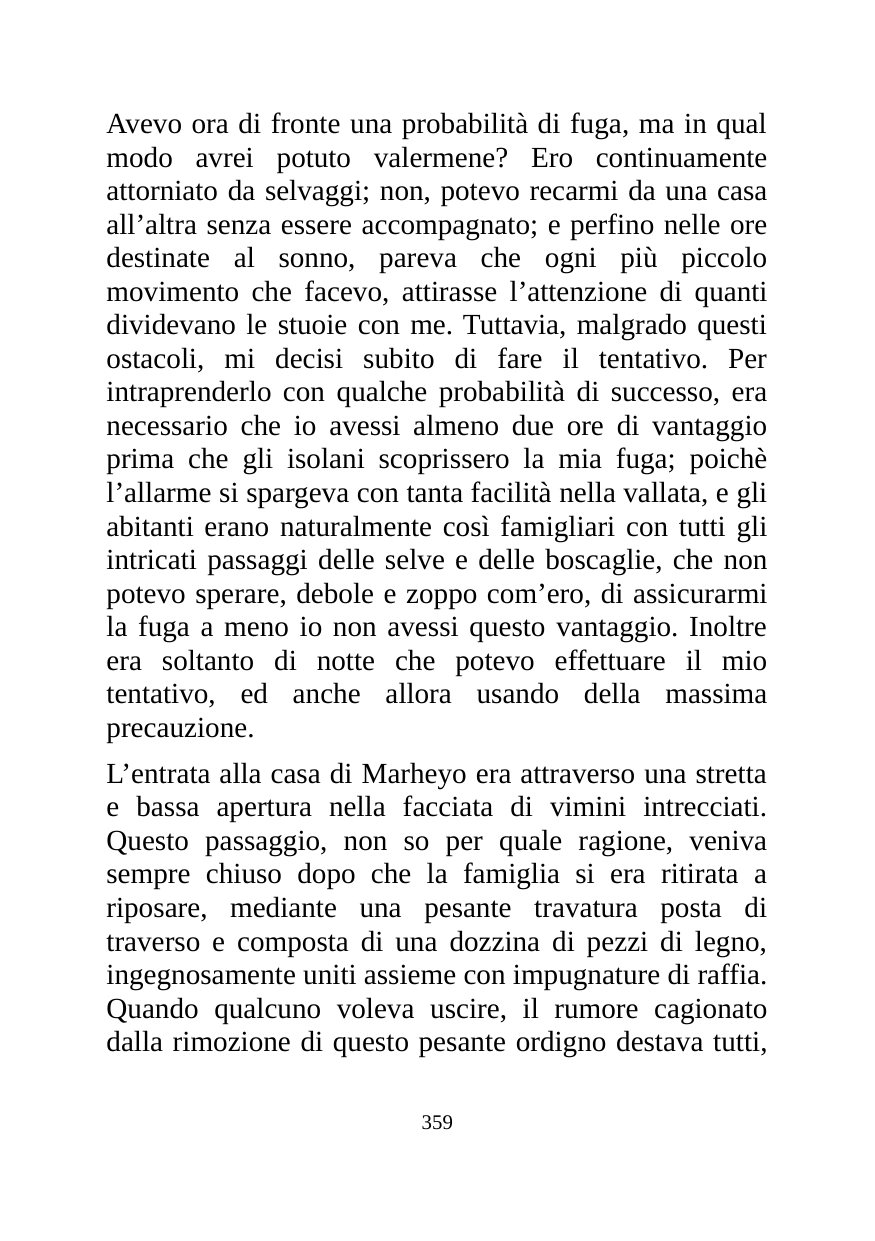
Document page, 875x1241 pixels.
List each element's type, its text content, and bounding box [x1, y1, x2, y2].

text L’entrata alla casa di Marheyo era attraverso una stretta e bassa apertura nella facciata di vimini intrecciati. Questo passaggio, non so per quale ragione, veniva sempre chiuso dopo che la famiglia si era ritirata a riposare, mediante una pesante travatura posta di traverso e composta di una dozzina di pezzi di legno, ingegnosamente uniti assieme con impugnature di raffia. Quando qualcuno voleva uscire, il rumore cagionato dalla rimozione di questo pesante ordigno destava tutti, [106, 756, 768, 1058]
text Avevo ora di fronte una probabilità di fuga, ma in qual modo avrei potuto valermene? Ero continuamente attorniato da selvaggi; non, potevo recarmi da una casa all’altra senza essere accompagnato; e perfino nelle ore destinate al sonno, pareva che ogni più piccolo movimento che facevo, attirasse l’attenzione di quanti dividevano le stuoie con me. Tuttavia, malgrado questi ostacoli, mi decisi subito di fare il tentativo. Per intraprenderlo con qualche probabilità di successo, era necessario che io avessi almeno due ore di vantaggio prima che gli isolani scoprissero la mia fuga; poichè l’allarme si spargeva con tanta facilità nella vallata, e gli abitanti erano naturalmente così famigliari con tutti gli intricati passaggi delle selve e delle boscaglie, che non potevo sperare, debole e zoppo com’ero, di assicurarmi la fuga a meno io non avessi questo vantaggio. Inoltre era soltanto di notte che potevo effettuare il mio tentativo, ed anche allora usando della massima precauzione. [106, 106, 768, 743]
